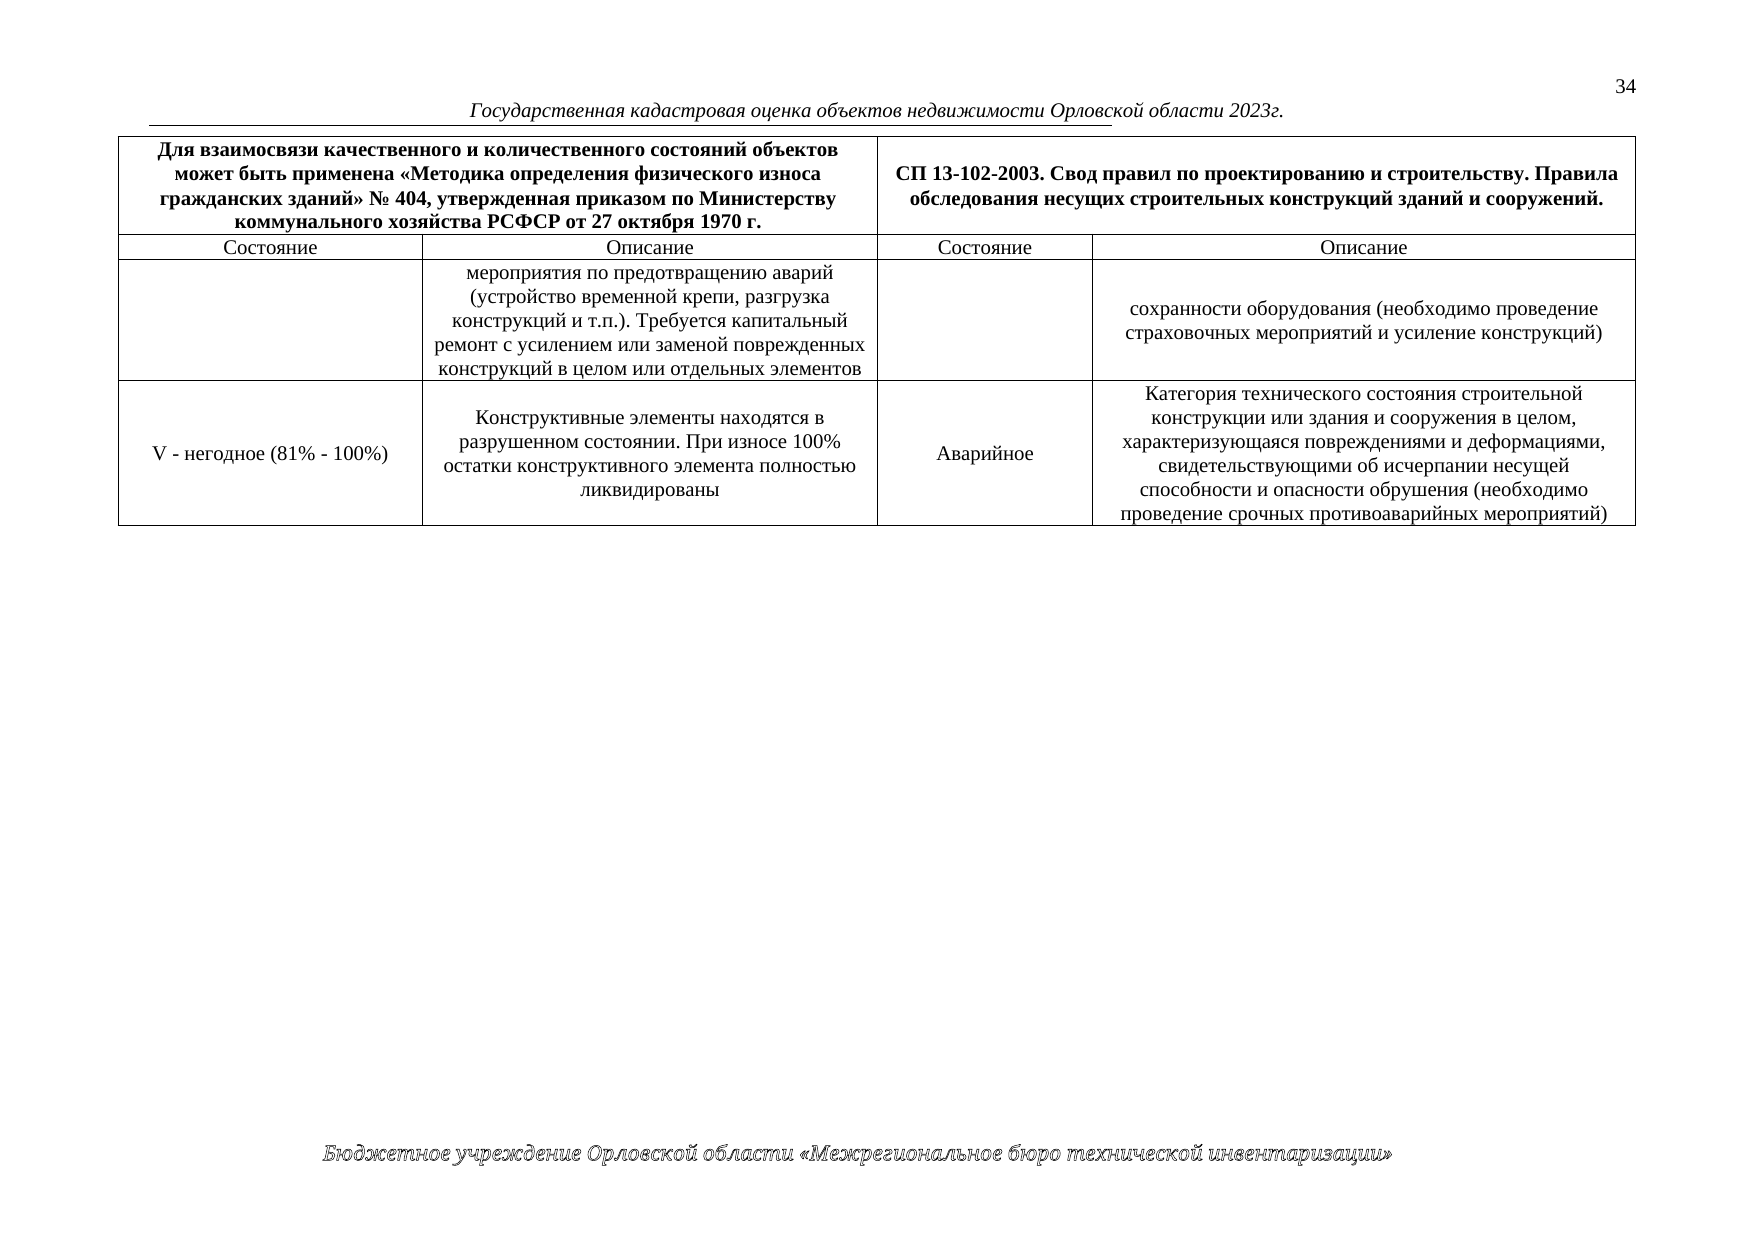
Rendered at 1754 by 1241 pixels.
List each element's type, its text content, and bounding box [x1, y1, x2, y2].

table_cell Состояние [119, 235, 422, 259]
table_cell Состояние [878, 235, 1092, 259]
table_cell Описание [423, 235, 877, 259]
table_cell Аварийное [878, 381, 1092, 525]
table_header СП 13-102-2003. Свод правил по проектированию и строительству. Правила обследования несущих строительных конструкций зданий и сооружений. [878, 137, 1635, 233]
table_cell V - негодное (81% - 100%) [119, 381, 422, 525]
table_cell Конструктивные элементы находятся в разрушенном состоянии. При износе 100% остатки конструктивного элемента полностью ликвидированы [423, 381, 877, 525]
table_header Для взаимосвязи качественного и количественного состояний объектов может быть применена «Методика определения физического износа гражданских зданий» № 404, утвержденная приказом по Министерству коммунального хозяйства РСФСР от 27 октября 1970 г. [119, 137, 877, 233]
table_cell Категория технического состояния строительной конструкции или здания и сооружения в целом, характеризующаяся повреждениями и деформациями, свидетельствующими об исчерпании несущей способности и опасности обрушения (необходимо проведение срочных противоаварийных мероприятий) [1093, 381, 1635, 525]
table_cell сохранности оборудования (необходимо проведение страховочных мероприятий и усиление конструкций) [1093, 260, 1635, 380]
table_cell мероприятия по предотвращению аварий (устройство временной крепи, разгрузка конструкций и т.п.). Требуется капитальный ремонт с усилением или заменой поврежденных конструкций в целом или отдельных элементов [423, 260, 877, 380]
table_cell Описание [1093, 235, 1635, 259]
table_cell [878, 260, 1092, 380]
table_cell [119, 260, 422, 380]
